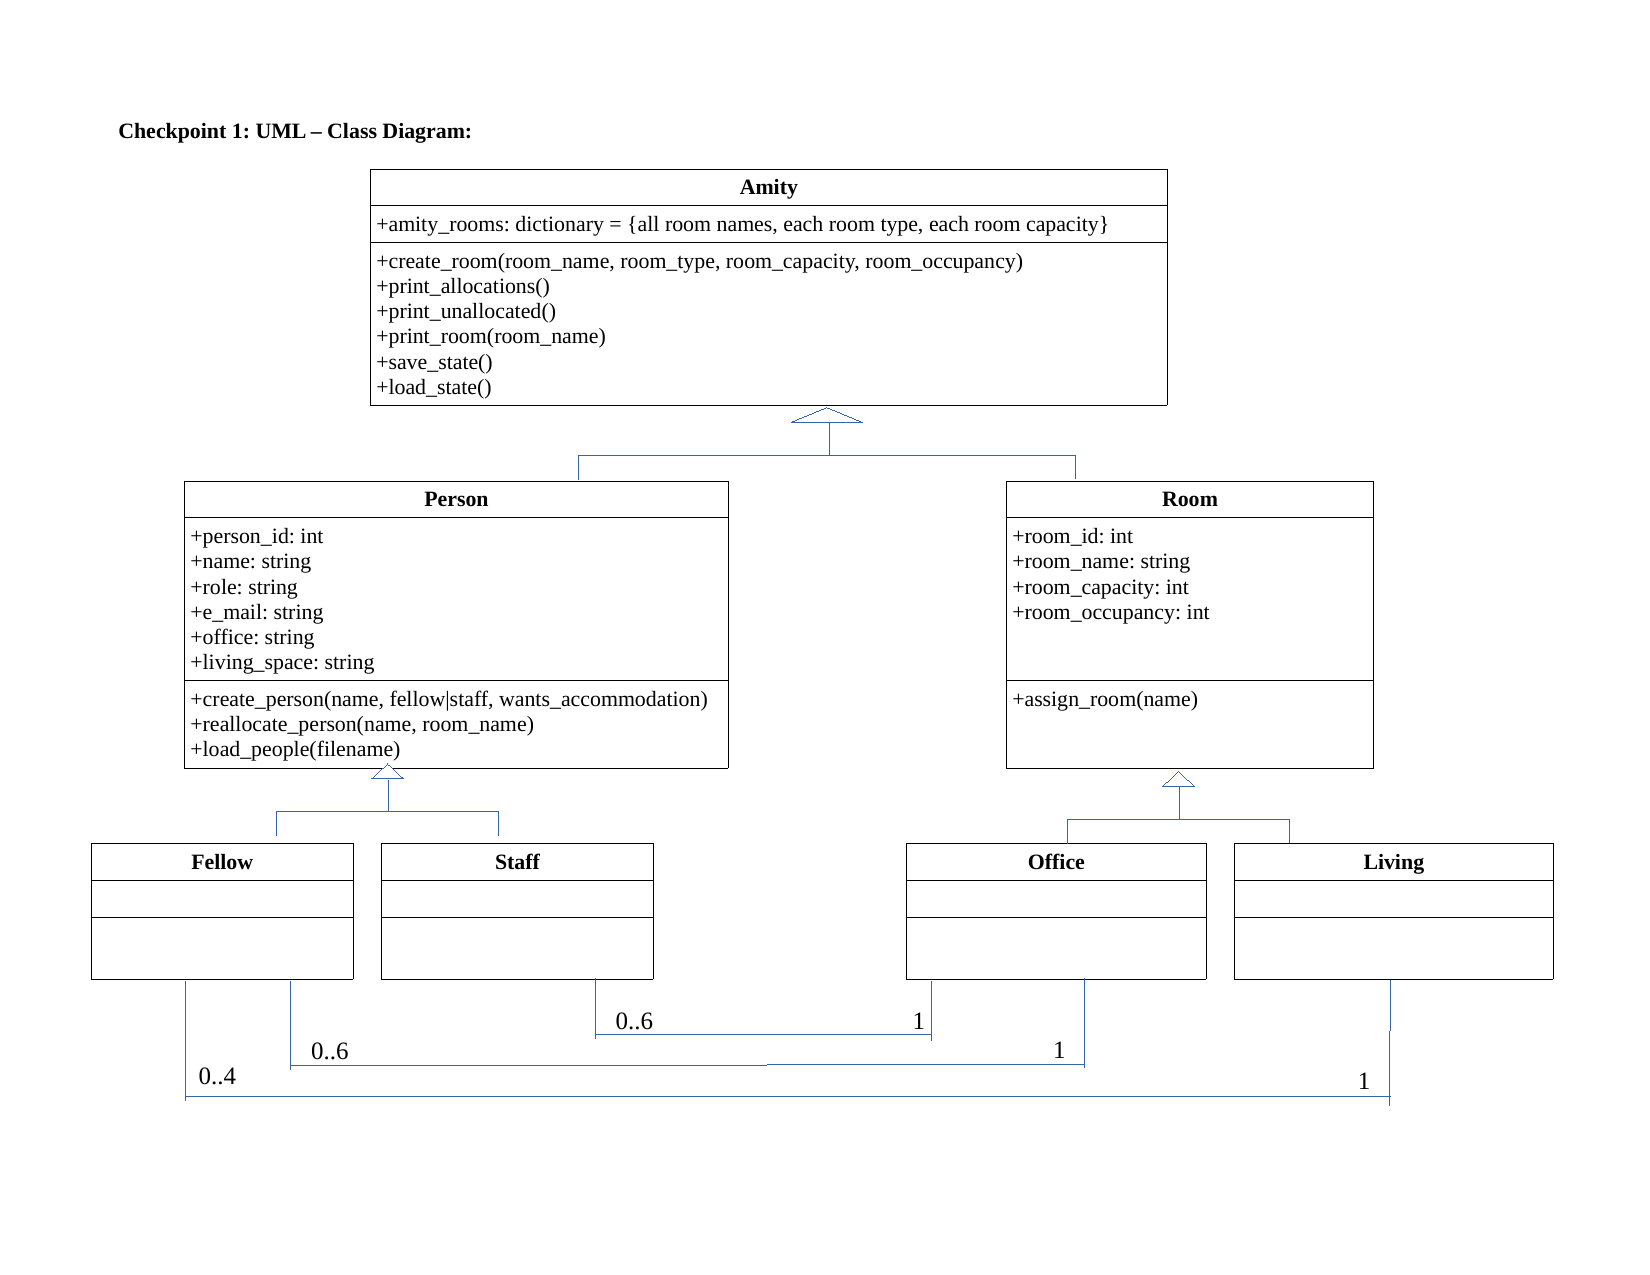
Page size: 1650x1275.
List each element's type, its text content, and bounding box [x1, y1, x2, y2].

table_cell [1207, 880, 1234, 917]
table_cell +assign_room(name) [1007, 681, 1373, 767]
table_header Staff [382, 844, 653, 880]
table_cell [907, 918, 1206, 979]
table_header Fellow [92, 844, 353, 880]
table_cell [654, 917, 906, 979]
table_header Living [1235, 844, 1553, 880]
table_cell +amity_rooms: dictionary = {all room names, each room type, each room capacity} [371, 206, 1167, 242]
table_cell [354, 880, 381, 917]
table_cell [1235, 918, 1553, 979]
table_cell +person_id: int +name: string +role: string +e_mail: string +office: string +living_space: string [185, 518, 728, 680]
table_header Room [1007, 482, 1373, 517]
table_header Amity [371, 170, 1167, 205]
table_cell [382, 918, 653, 979]
table_cell [1235, 881, 1553, 917]
text Checkpoint 1: UML – Class Diagram: [118, 118, 1532, 143]
table_cell +create_room(room_name, room_type, room_capacity, room_occupancy) +print_allocations() +print_unallocated() +print_room(room_name) +save_state() +load_state() [371, 243, 1167, 405]
table_cell [729, 680, 1006, 767]
table_header Person [185, 482, 728, 517]
table_cell [92, 918, 353, 979]
table_cell [1207, 917, 1234, 979]
table_cell [92, 881, 353, 917]
table_cell +room_id: int +room_name: string +room_capacity: int +room_occupancy: int [1007, 518, 1373, 680]
table_cell [729, 517, 1006, 680]
table_header Office [907, 844, 1206, 880]
table_header [354, 843, 381, 880]
table_cell [907, 881, 1206, 917]
table_header [1207, 843, 1234, 880]
table_cell [354, 917, 381, 979]
table_cell +create_person(name, fellow|staff, wants_accommodation) +reallocate_person(name, room_name) +load_people(filename) [185, 681, 728, 767]
table_cell [382, 881, 653, 917]
table_header [729, 481, 1006, 517]
table_cell [654, 880, 906, 917]
table_header [654, 843, 906, 880]
